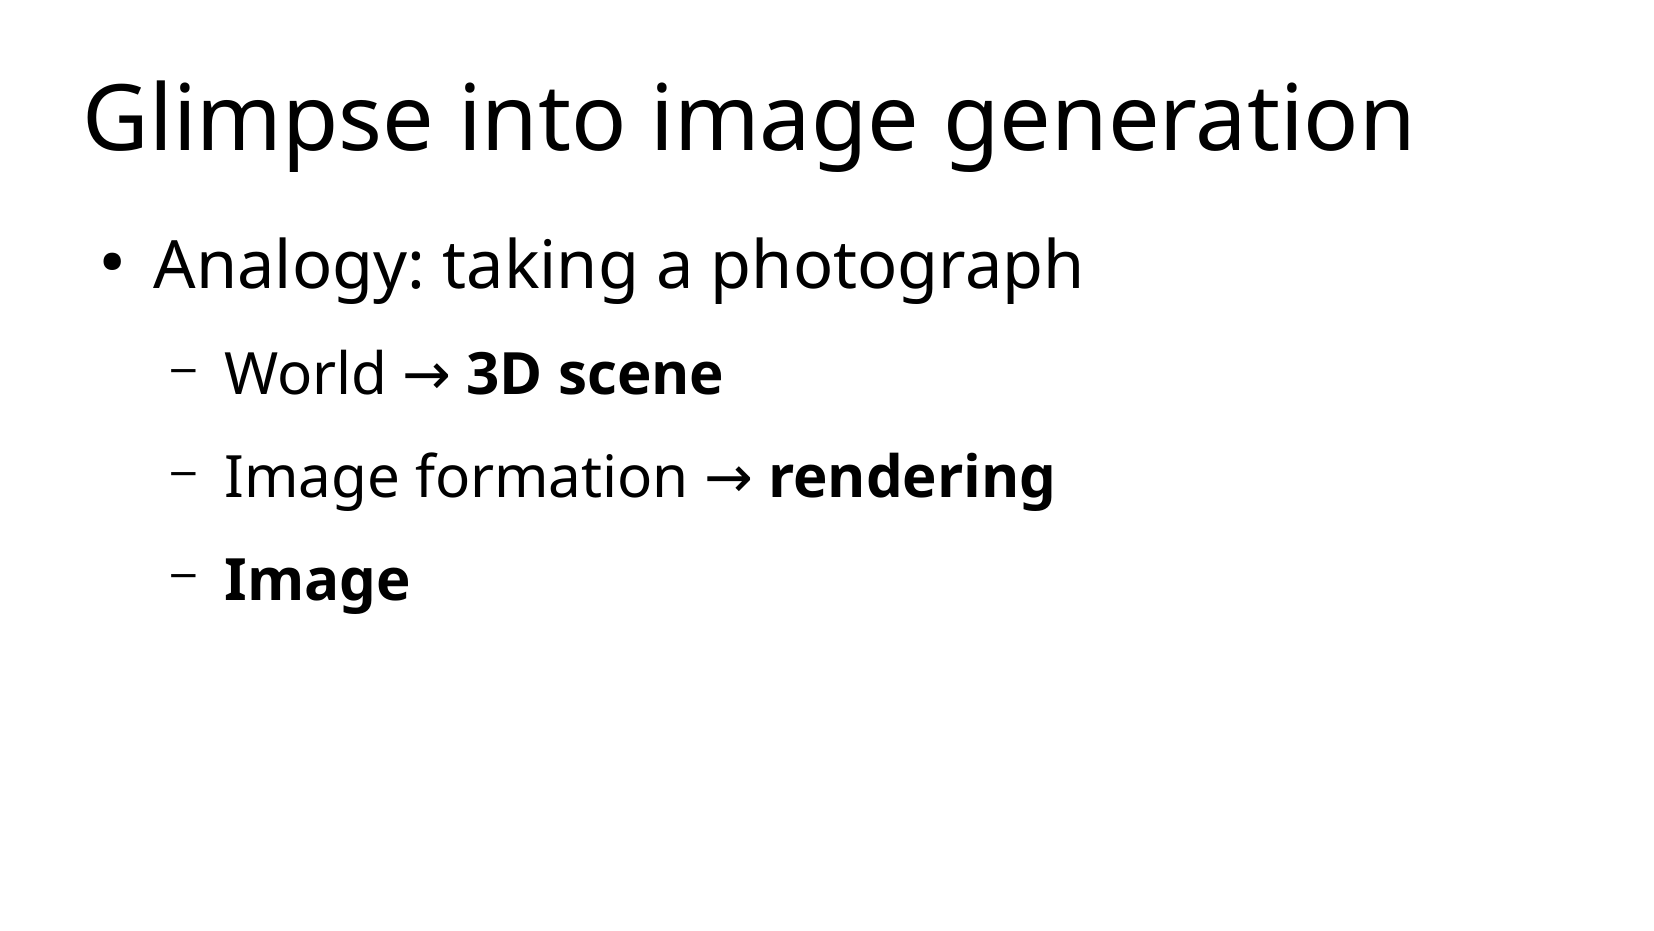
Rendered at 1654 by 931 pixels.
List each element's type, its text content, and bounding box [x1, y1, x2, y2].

title Glimpse into image generation [82, 37, 1571, 193]
list Analogy: taking a photograph World → 3D scene Image formation → rendering Image [82, 217, 1571, 758]
